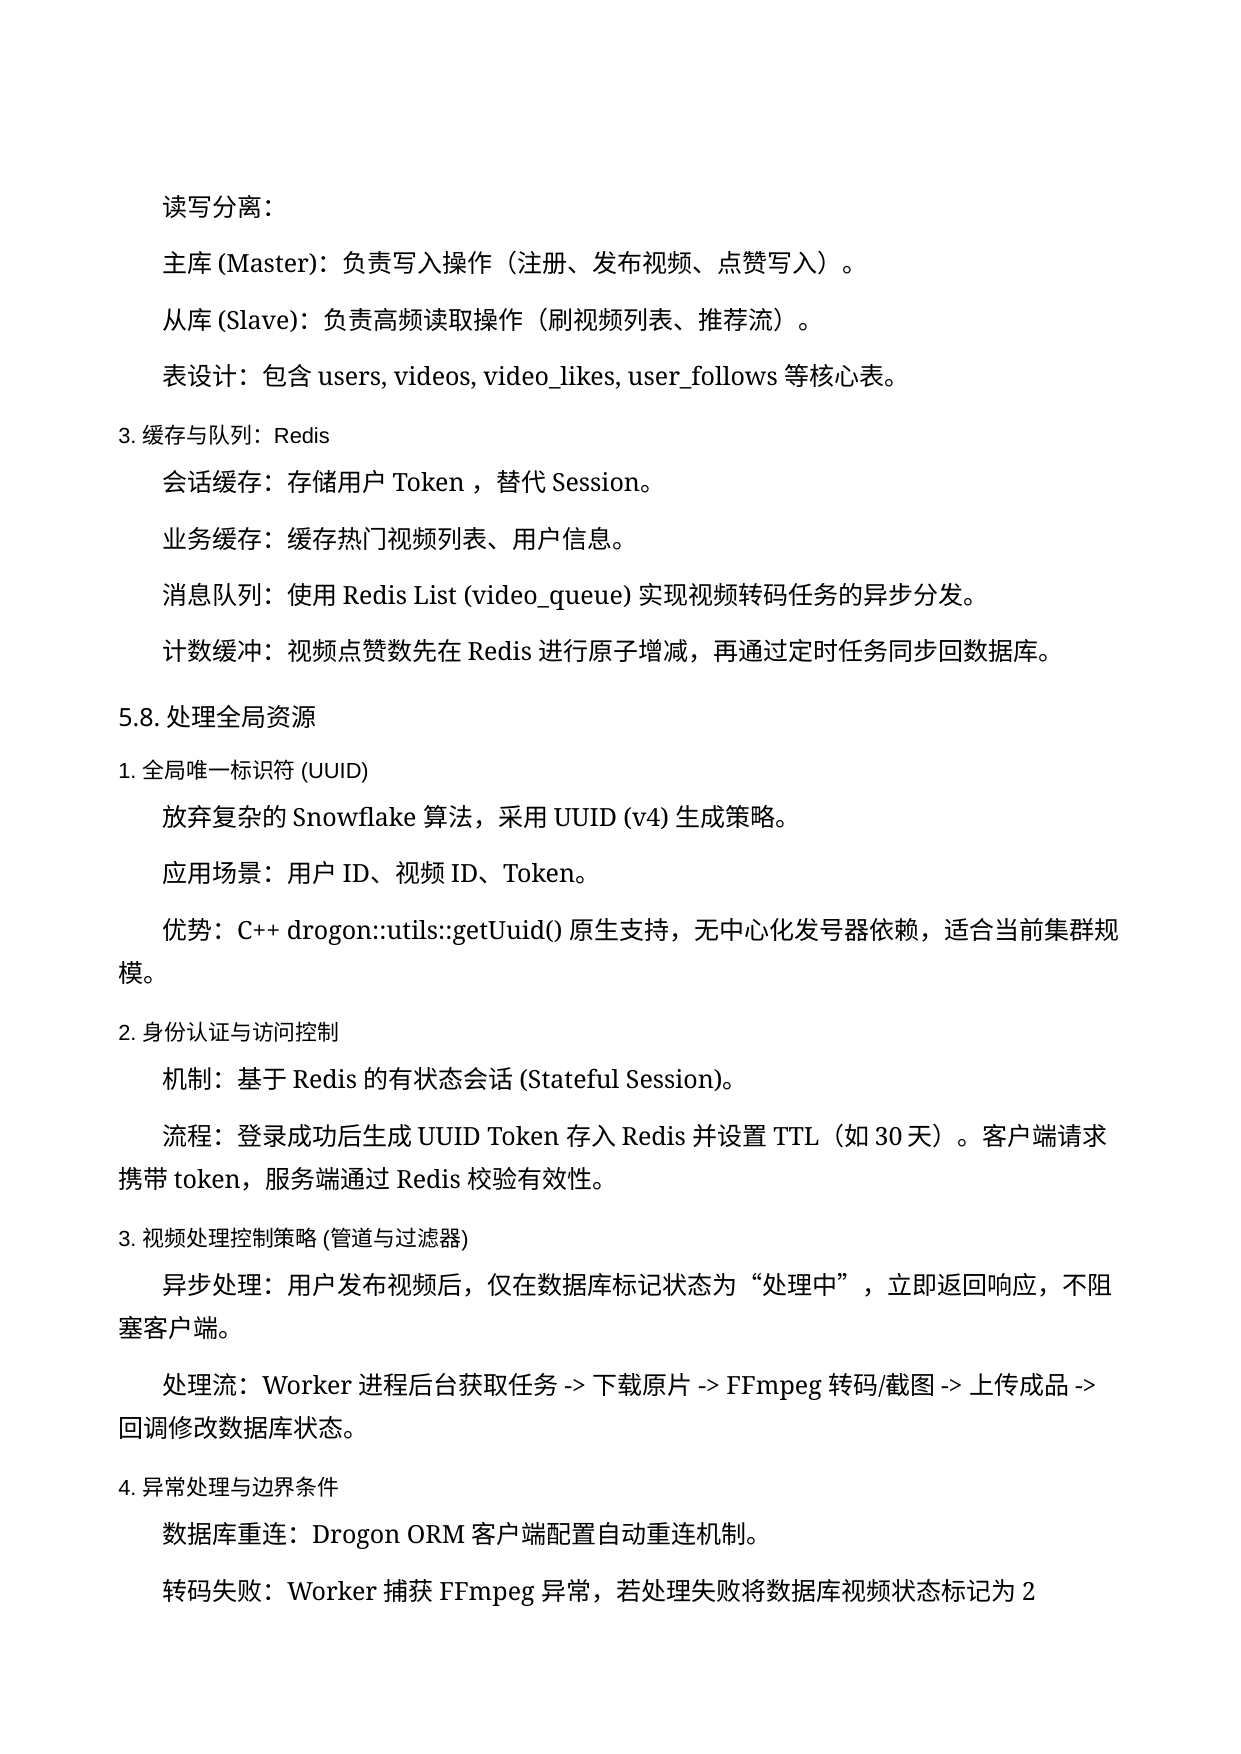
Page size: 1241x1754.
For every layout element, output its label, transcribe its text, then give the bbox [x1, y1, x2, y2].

text 处理流：Worker 进程后台获取任务 -> 下载原片 -> FFmpeg 转码/截图 -> 上传成品 -> 回调修改数据库状态。 [118, 1365, 1122, 1445]
subtitle 处理全局资源 [118, 698, 1122, 734]
text 消息队列：使用 Redis List (video_queue) 实现视频转码任务的异步分发。 [118, 575, 1122, 612]
text 业务缓存：缓存热门视频列表、用户信息。 [118, 519, 1122, 555]
text 表设计：包含 users, videos, video_likes, user_follows 等核心表。 [118, 357, 1122, 393]
subtitle 异常处理与边界条件 [118, 1470, 1122, 1502]
text 流程：登录成功后生成 UUID Token 存入 Redis 并设置 TTL（如30天）。客户端请求携带 token，服务端通过 Redis 校验有效性。 [118, 1116, 1122, 1196]
text 计数缓冲：视频点赞数先在 Redis 进行原子增减，再通过定时任务同步回数据库。 [118, 632, 1122, 668]
subtitle 身份认证与访问控制 [118, 1015, 1122, 1047]
subtitle 缓存与队列：Redis [118, 418, 1122, 450]
subtitle 视频处理控制策略 (管道与过滤器) [118, 1221, 1122, 1253]
text 会话缓存：存储用户 Token ，替代 Session。 [118, 463, 1122, 499]
text 转码失败：Worker 捕获 FFmpeg 异常，若处理失败将数据库视频状态标记为 2 [118, 1571, 1122, 1607]
text 读写分离： [118, 188, 1122, 224]
text 数据库重连：Drogon ORM 客户端配置自动重连机制。 [118, 1515, 1122, 1551]
text 从库 (Slave)：负责高频读取操作（刷视频列表、推荐流）。 [118, 300, 1122, 337]
text 优势：C++ drogon::utils::getUuid() 原生支持，无中心化发号器依赖，适合当前集群规模。 [118, 910, 1122, 990]
text 异步处理：用户发布视频后，仅在数据库标记状态为“处理中”，立即返回响应，不阻塞客户端。 [118, 1266, 1122, 1345]
text 放弃复杂的 Snowflake 算法，采用 UUID (v4) 生成策略。 [118, 797, 1122, 834]
text 机制：基于 Redis 的有状态会话 (Stateful Session)。 [118, 1060, 1122, 1096]
subtitle 全局唯一标识符 (UUID) [118, 753, 1122, 785]
text 主库 (Master)：负责写入操作（注册、发布视频、点赞写入）。 [118, 244, 1122, 280]
text 应用场景：用户 ID、视频 ID、Token。 [118, 854, 1122, 890]
